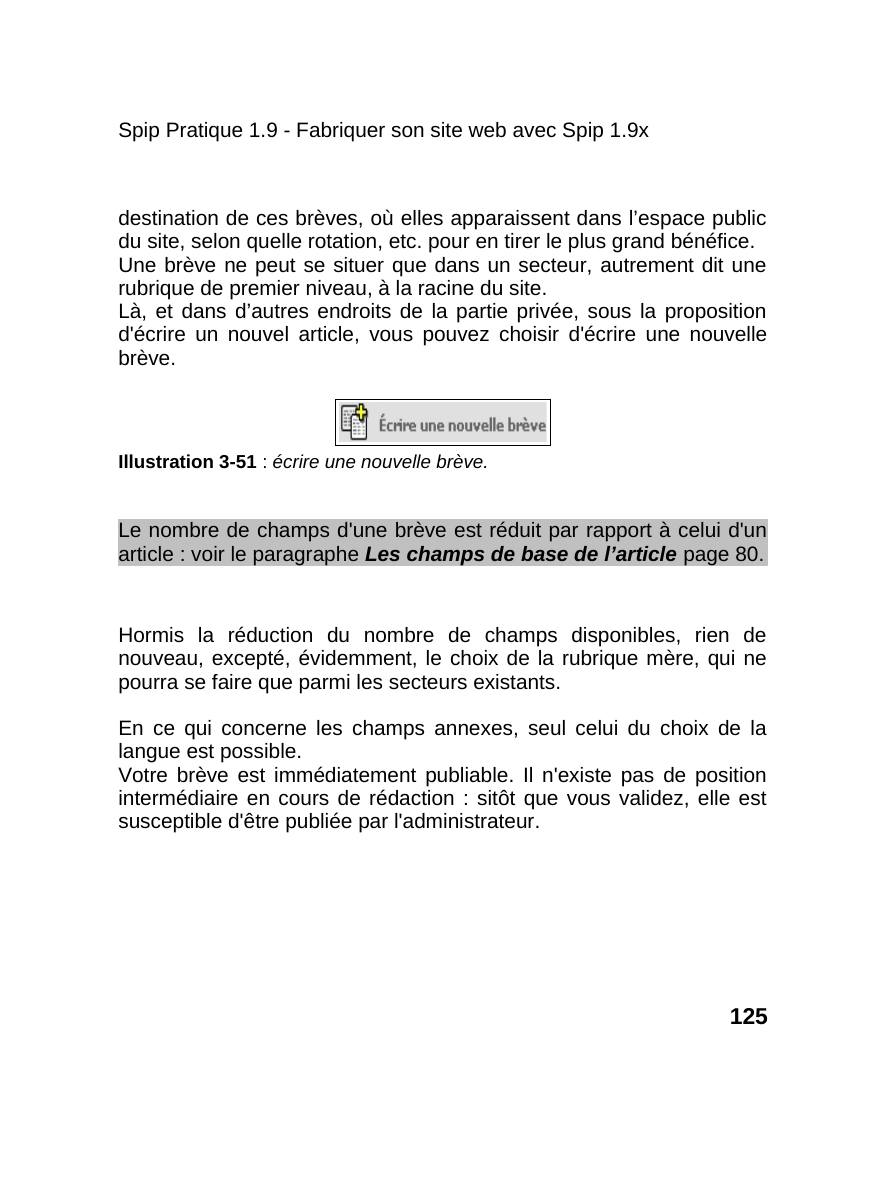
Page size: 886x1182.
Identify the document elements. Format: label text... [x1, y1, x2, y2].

text Une brève ne peut se situer que dans un secteur, autrement dit une rubrique de premier niveau, à la racine du site. [118, 253, 768, 299]
text Votre brève est immédiatement publiable. Il n'existe pas de position intermédiaire en cours de rédaction : sitôt que vous validez, elle est susceptible d'être publiée par l'administrateur. [118, 763, 768, 833]
text destination de ces brèves, où elles apparaissent dans l’espace public du site, selon quelle rotation, etc. pour en tirer le plus grand bénéfice. [118, 207, 768, 253]
text Le nombre de champs d'une brève est réduit par rapport à celui d'un article : voir le paragraphe Les champs de base de l’article page 79. [118, 519, 768, 566]
text En ce qui concerne les champs annexes, seul celui du choix de la langue est possible. [118, 717, 768, 763]
text Illustration 3-51 : écrire une nouvelle brève. [118, 448, 768, 473]
picture [339, 402, 547, 442]
text Hormis la réduction du nombre de champs disponibles, rien de nouveau, excepté, évidemment, le choix de la rubrique mère, qui ne pourra se faire que parmi les secteurs existants. [118, 624, 768, 693]
text Là, et dans d’autres endroits de la partie privée, sous la proposition d'écrire un nouvel article, vous pouvez choisir d'écrire une nouvelle brève. [118, 299, 768, 369]
